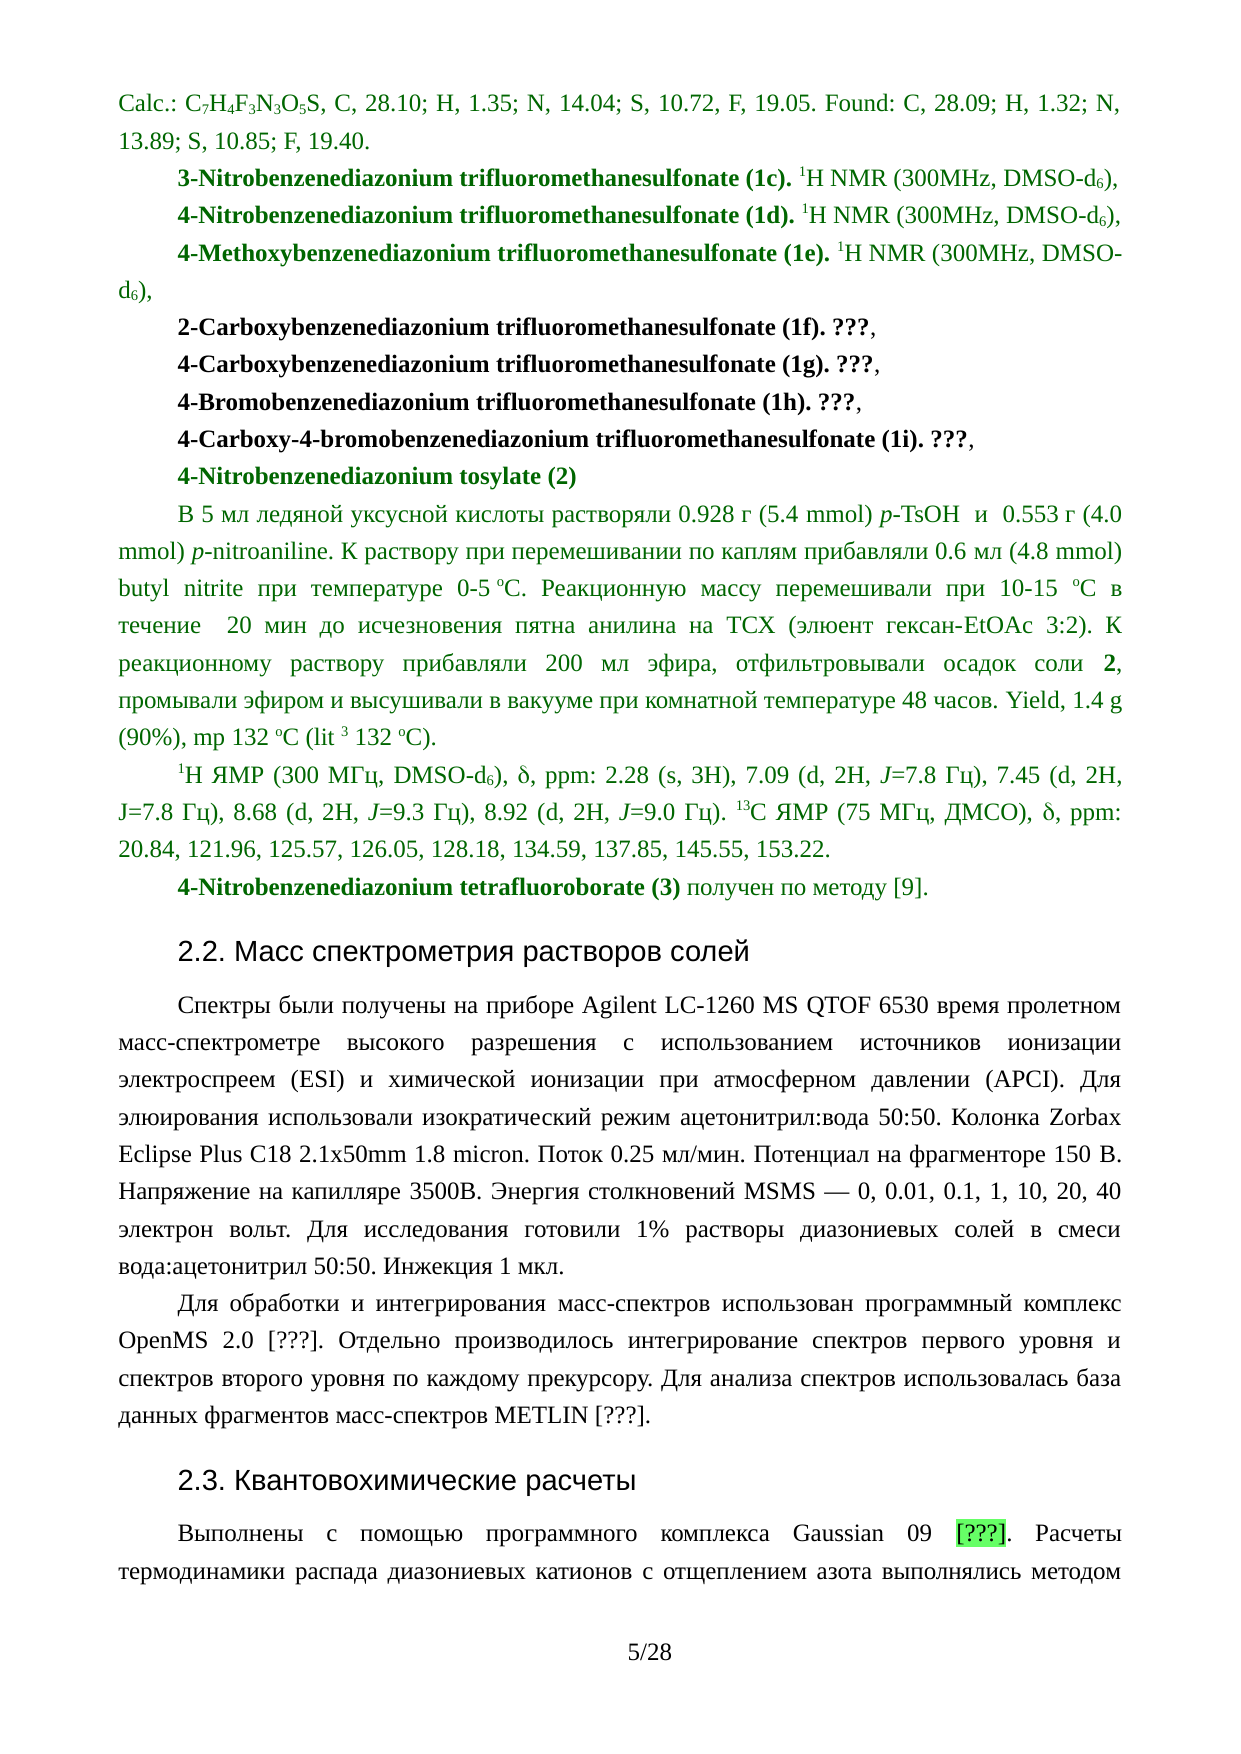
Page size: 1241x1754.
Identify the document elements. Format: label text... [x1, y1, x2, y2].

text 3-Nitrobenzenediazonium trifluoromethanesulfonate (1c). 1H NMR (300MHz, DMSO-d6), [118, 163, 1122, 192]
text 4-Nitrobenzenediazonium trifluoromethanesulfonate (1d). 1H NMR (300MHz, DMSO-d6), [118, 200, 1122, 229]
text 4-Nitrobenzenediazonium tosylate (2) [118, 461, 1122, 490]
text В 5 мл ледяной уксусной кислоты растворяли 0.928 г (5.4 mmol) p-TsOH и 0.553 г (4.0 mmol) p-nitroaniline. К раствору при перемешивании по каплям прибавляли 0.6 мл (4.8 mmol) butyl nitrite при температуре 0-5 оС. Реакционную массу перемешивали при 10-15 оС в течение 20 мин до исчезновения пятна анилина на ТСХ (элюент гексан-EtOAc 3:2). К реакционному раствору прибавляли 200 мл эфира, отфильтровывали осадок соли 2, промывали эфиром и высушивали в вакууме при комнатной температуре 48 часов. Yield, 1.4 g (90%), mp 132 oC (lit 3 132 oC). [118, 499, 1122, 751]
subtitle 2.2. Масс спектрометрия растворов солей [177, 934, 1122, 967]
text Calc.: C7H4F3N3O5S, C, 28.10; H, 1.35; N, 14.04; S, 10.72, F, 19.05. Found: C, 28.09; H, 1.32; N, 13.89; S, 10.85; F, 19.40. [118, 88, 1122, 154]
list Выполнены с помощью программного комплекса Gaussian 09 [???]. Расчеты термодинамики распада диазониевых катионов с отщеплением азота выполнялись методом [118, 1518, 1122, 1584]
text 4-Carboxy-4-bromobenzenediazonium trifluoromethanesulfonate (1i). ???, [118, 424, 1122, 453]
text 2-Carboxybenzenediazonium trifluoromethanesulfonate (1f). ???, [118, 312, 1122, 341]
text Спектры были получены на приборе Agilent LC-1260 MS QTOF 6530 время пролетном масс-спектрометре высокого разрешения c использованием источников ионизации электроспреем (ESI) и химической ионизации при атмосферном давлении (APCI). Для элюирования использовали изократический режим ацетонитрил:вода 50:50. Колонка Zorbax Eclipse Plus C18 2.1x50mm 1.8 micron. Поток 0.25 мл/мин. Потенциал на фрагменторе 150 В. Напряжение на капилляре 3500В. Энергия столкновений MSMS — 0, 0.01, 0.1, 1, 10, 20, 40 электрон вольт. Для исследования готовили 1% растворы диазониевых солей в смеси вода:ацетонитрил 50:50. Инжекция 1 мкл. [118, 990, 1122, 1280]
text 1H ЯМР (300 МГц, DMSO-d6), , ppm: 2.28 (s, 3H), 7.09 (d, 2H, J=7.8 Гц), 7.45 (d, 2H, J=7.8 Гц), 8.68 (d, 2H, J=9.3 Гц), 8.92 (d, 2H, J=9.0 Гц). 13C ЯМР (75 МГц, ДМСО), , ppm: 20.84, 121.96, 125.57, 126.05, 128.18, 134.59, 137.85, 145.55, 153.22. [118, 760, 1122, 863]
text 4-Nitrobenzenediazonium tetrafluoroborate (3) получен по методу [9]. [118, 872, 1122, 900]
text 4-Methoxybenzenediazonium trifluoromethanesulfonate (1e). 1H NMR (300MHz, DMSO-d6), [118, 238, 1122, 304]
text Для обработки и интегрирования масс-спектров использован программный комплекс OpenMS 2.0 [???]. Отдельно производилось интегрирование спектров первого уровня и спектров второго уровня по каждому прекурсору. Для анализа спектров использовалась база данных фрагментов масс-спектров METLIN [???]. [118, 1288, 1122, 1429]
text 4-Bromobenzenediazonium trifluoromethanesulfonate (1h). ???, [118, 387, 1122, 416]
subtitle 2.3. Квантовохимические расчеты [177, 1462, 1122, 1496]
text 4-Carboxybenzenediazonium trifluoromethanesulfonate (1g). ???, [118, 349, 1122, 378]
